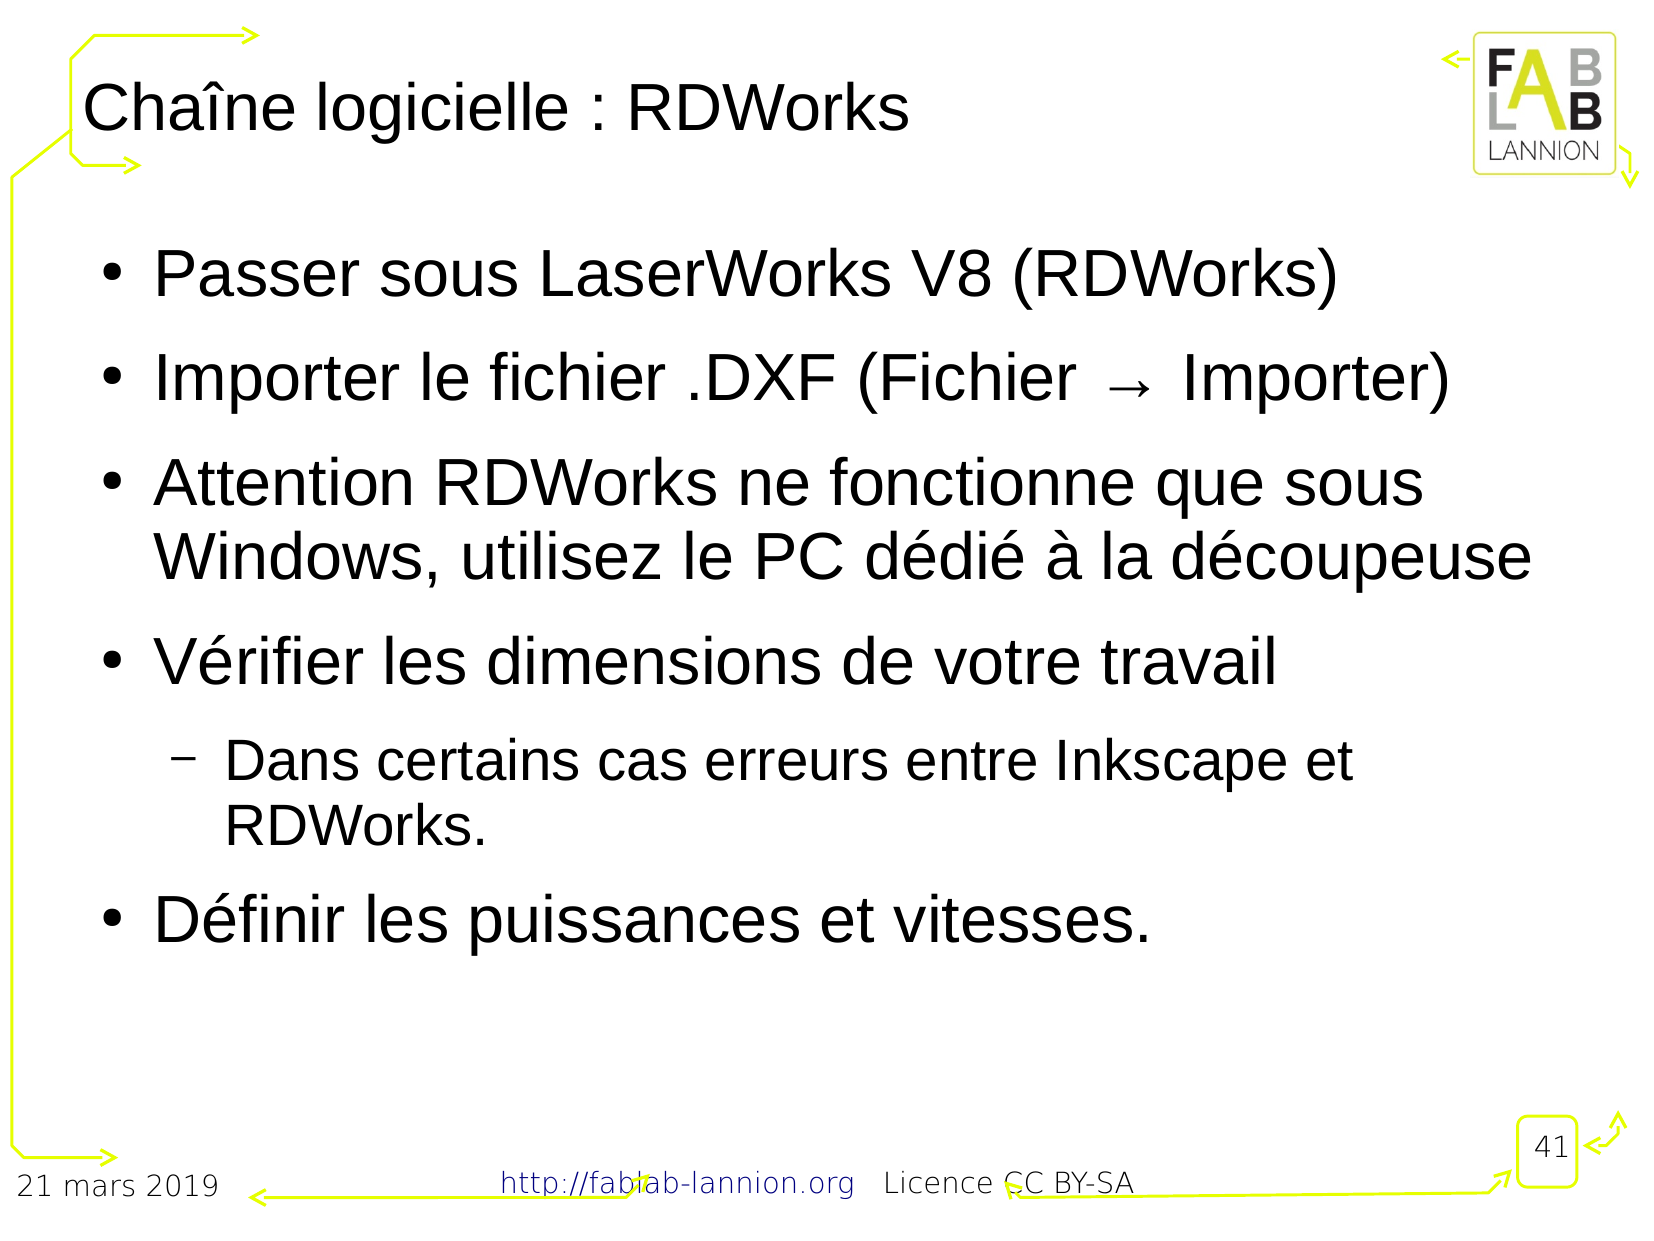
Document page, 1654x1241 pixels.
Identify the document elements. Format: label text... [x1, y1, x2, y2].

picture [1470, 29, 1619, 178]
list Passer sous LaserWorks V8 (RDWorks) Importer le fichier .DXF (Fichier → Importer) Attention RDWorks ne fonctionne que sous Windows, utilisez le PC dédié à la découpeuse Vérifier les dimensions de votre travail Dans certains cas erreurs entre Inkscape et RDWorks. Définir les puissances et vitesses. [82, 236, 1571, 1010]
title Chaîne logicielle : RDWorks [82, 49, 1441, 166]
